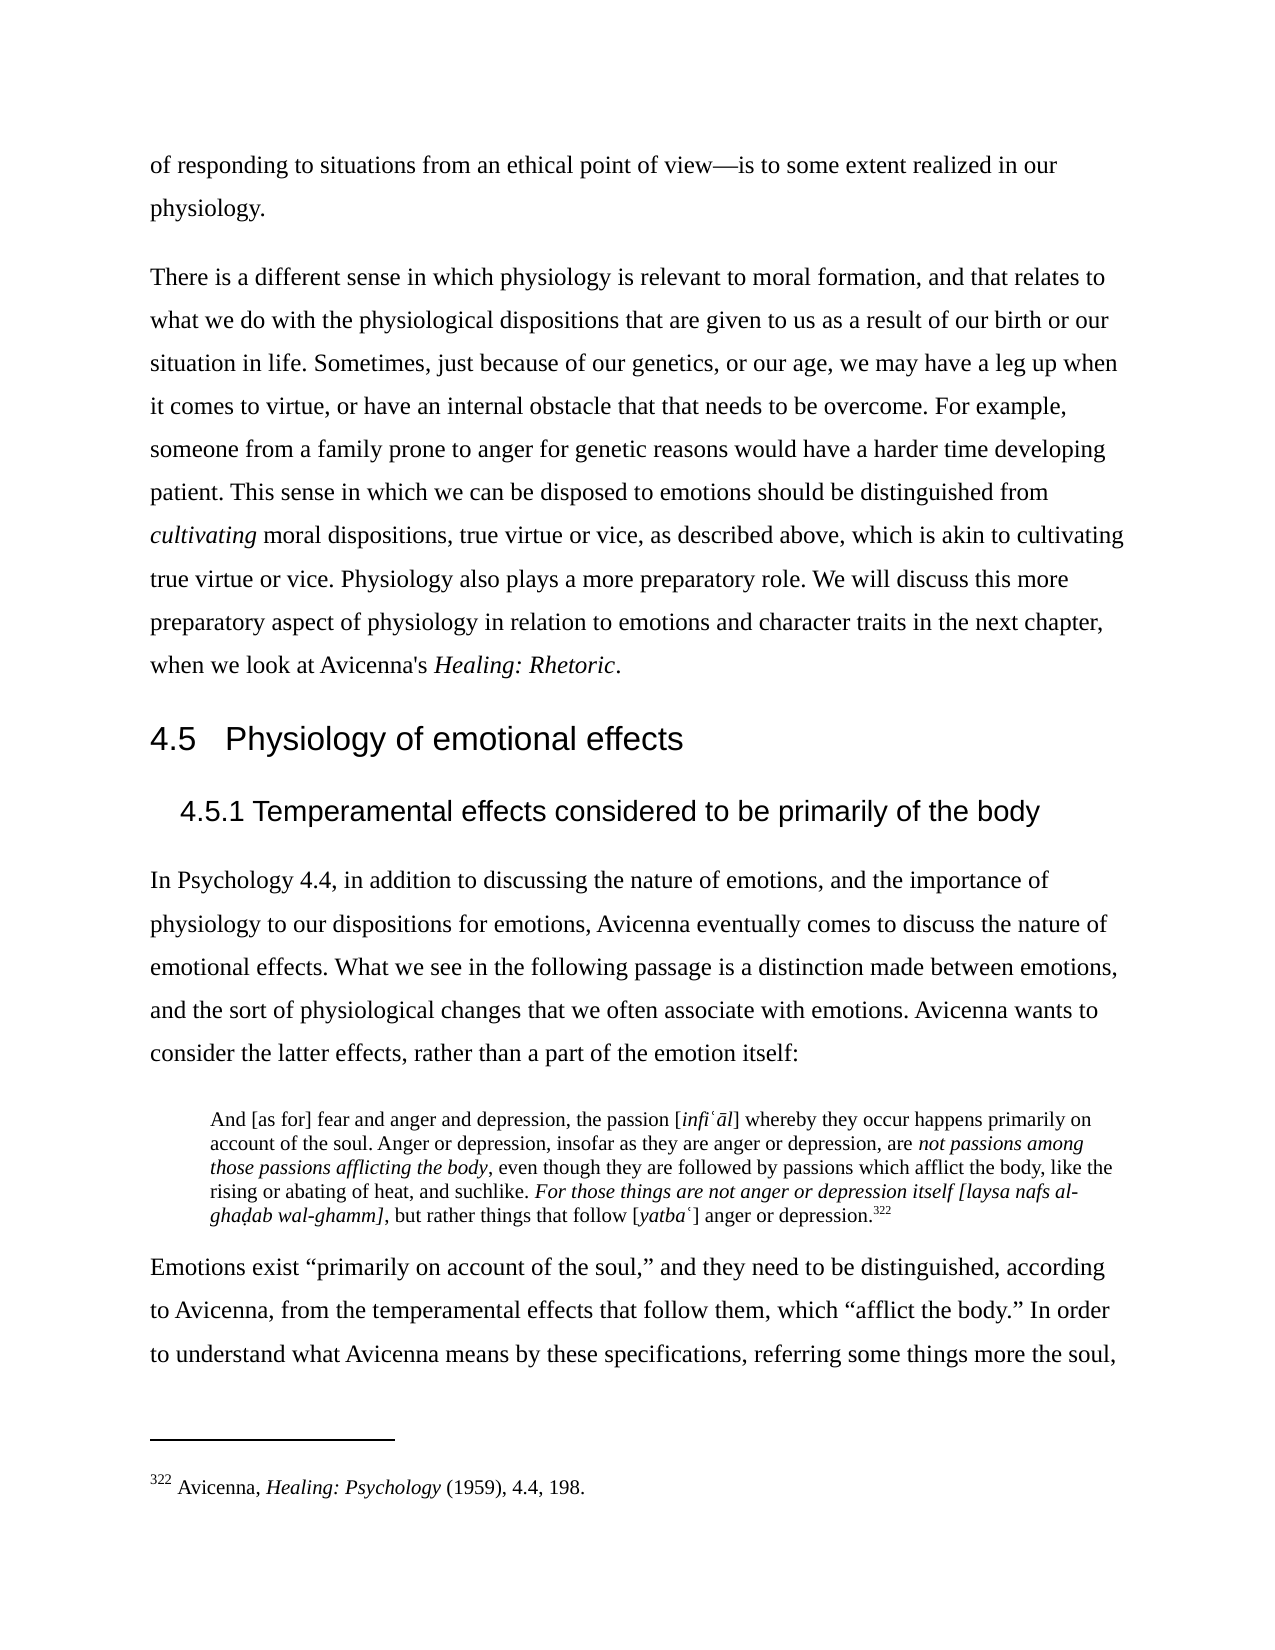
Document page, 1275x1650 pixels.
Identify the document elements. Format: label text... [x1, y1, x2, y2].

text of responding to situations from an ethical point of view—is to some extent realized in our physiology. [150, 150, 1125, 222]
subtitle 4.5 Physiology of emotional effects [150, 718, 1125, 757]
text Emotions exist “primarily on account of the soul,” and they need to be distinguished, according to Avicenna, from the temperamental effects that follow them, which “afflict the body.” In order to understand what Avicenna means by these specifications, referring some things more the soul, [150, 1252, 1125, 1367]
subtitle 4.5.1 Temperamental effects considered to be primarily of the body [180, 794, 1125, 828]
text There is a different sense in which physiology is relevant to moral formation, and that relates to what we do with the physiological dispositions that are given to us as a result of our birth or our situation in life. Sometimes, just because of our genetics, or our age, we may have a leg up when it comes to virtue, or have an internal obstacle that that needs to be overcome. For example, someone from a family prone to anger for genetic reasons would have a harder time developing patient. This sense in which we can be disposed to emotions should be distinguished from cultivating moral dispositions, true virtue or vice, as described above, which is akin to cultivating true virtue or vice. Physiology also plays a more preparatory role. We will discuss this more preparatory aspect of physiology in relation to emotions and character traits in the next chapter, when we look at Avicenna's Healing: Rhetoric. [150, 262, 1125, 679]
text And [as for] fear and anger and depression, the passion [infiʿāl] whereby they occur happens primarily on account of the soul. Anger or depression, insofar as they are anger or depression, are not passions among those passions afflicting the body, even though they are followed by passions which afflict the body, like the rising or abating of heat, and suchlike. For those things are not anger or depression itself [laysa nafs al-ghaḍab wal-ghamm], but rather things that follow [yatbaʿ] anger or depression. [210, 1107, 1125, 1227]
text In Psychology 4.4, in addition to discussing the nature of emotions, and the importance of physiology to our dispositions for emotions, Avicenna eventually comes to discuss the nature of emotional effects. What we see in the following passage is a distinction made between emotions, and the sort of physiological changes that we often associate with emotions. Avicenna wants to consider the latter effects, rather than a part of the emotion itself: [150, 866, 1125, 1067]
text Avicenna, Healing: Psychology (1959), 4.4, 198. [150, 1471, 1125, 1500]
